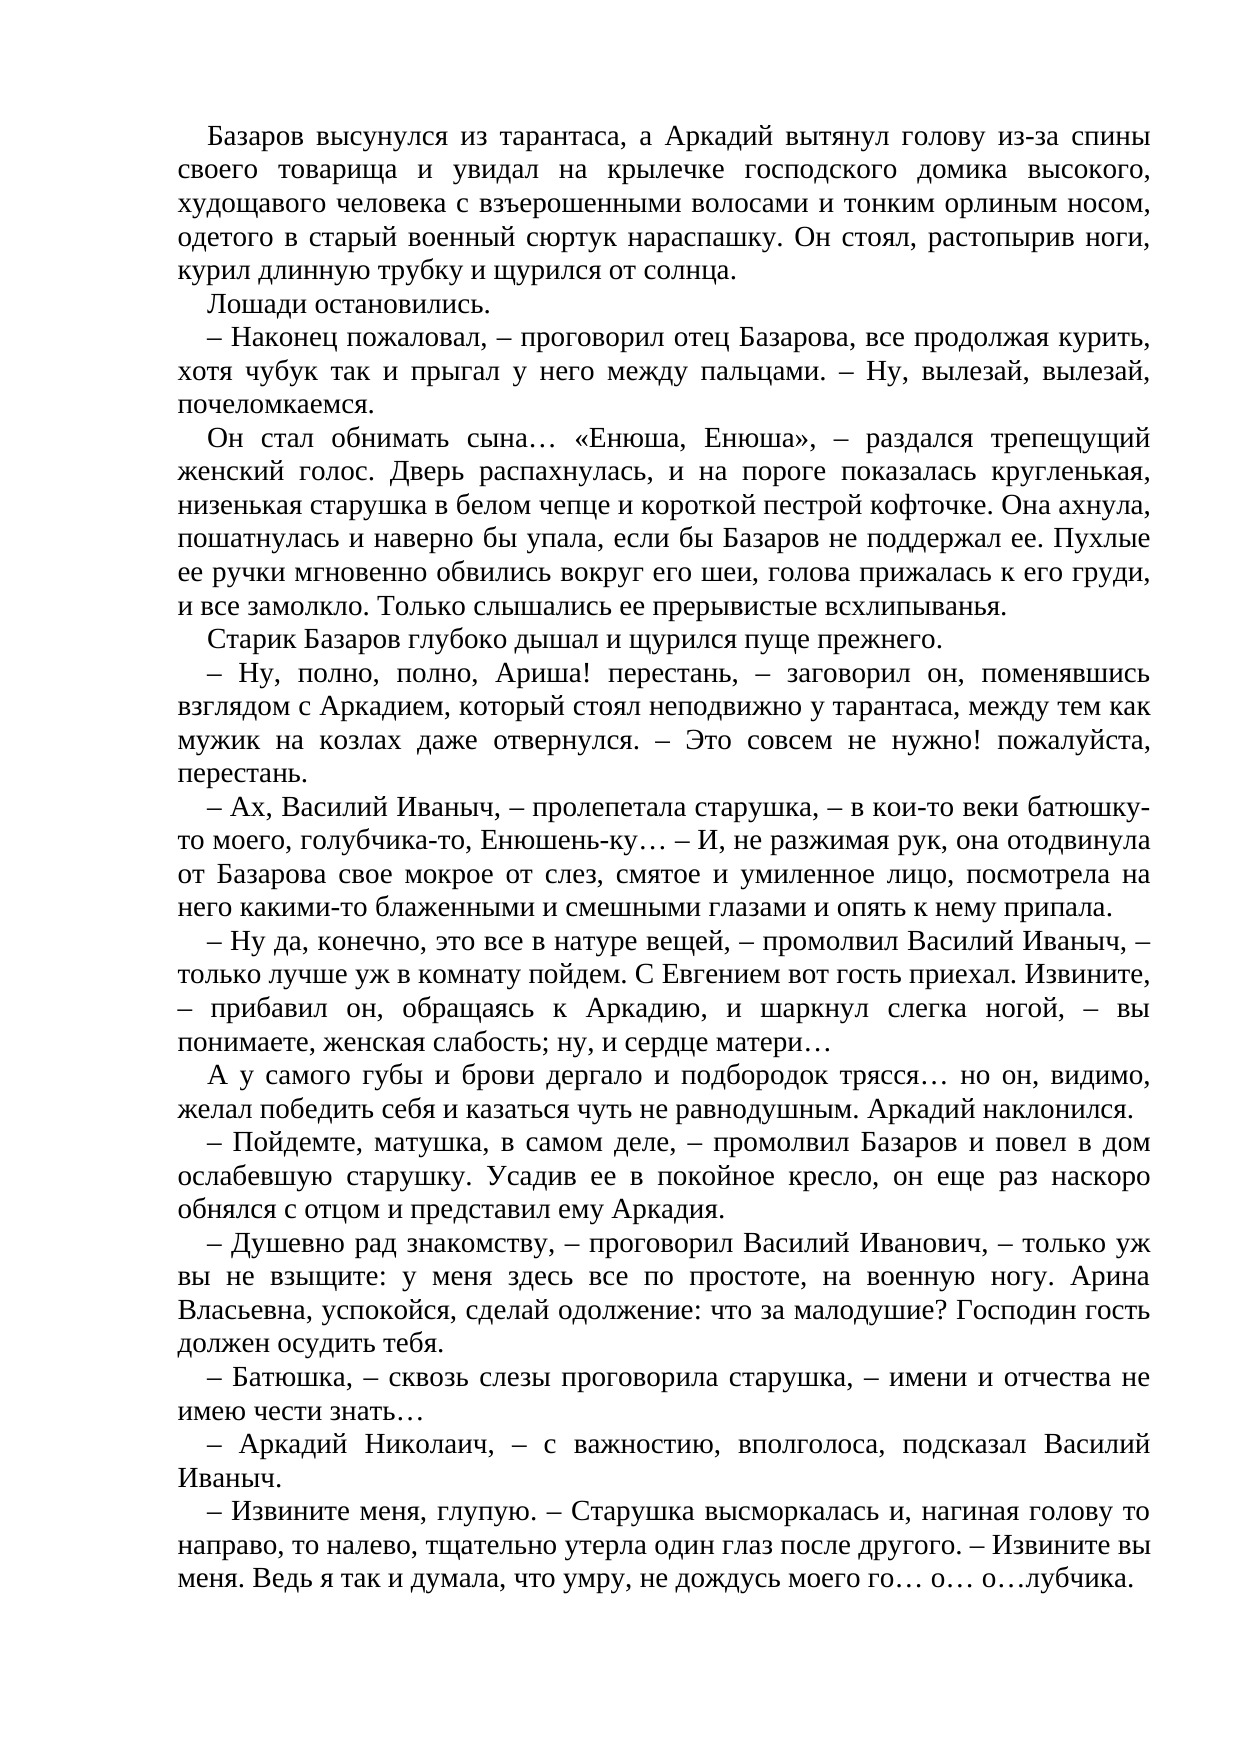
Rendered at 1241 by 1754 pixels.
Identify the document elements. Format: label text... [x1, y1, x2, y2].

text – Пойдемте, матушка, в самом деле, – промолвил Базаров и повел в дом ослабевшую старушку. Усадив ее в покойное кресло, он еще раз наскоро обнялся с отцом и представил ему Аркадия. [177, 1124, 1152, 1225]
text – Извините меня, глупую. – Старушка высморкалась и, нагиная голову то направо, то налево, тщательно утерла один глаз после другого. – Извините вы меня. Ведь я так и думала, что умру, не дождусь моего го… o… o…лубчика. [177, 1493, 1152, 1594]
text Лошади остановились. [177, 286, 1152, 319]
text – Ну да, конечно, это все в натуре вещей, – промолвил Василий Иваныч, – только лучше уж в комнату пойдем. С Евгением вот гость приехал. Извините, – прибавил он, обращаясь к Аркадию, и шаркнул слегка ногой, – вы понимаете, женская слабость; ну, и сердце матери… [177, 923, 1152, 1057]
text А у самого губы и брови дергало и подбородок трясся… но он, видимо, желал победить себя и казаться чуть не равнодушным. Аркадий наклонился. [177, 1057, 1152, 1124]
text Он стал обнимать сына… «Енюша, Енюша», – раздался трепещущий женский голос. Дверь распахнулась, и на пороге показалась кругленькая, низенькая старушка в белом чепце и короткой пестрой кофточке. Она ахнула, пошатнулась и наверно бы упала, если бы Базаров не поддержал ее. Пухлые ее ручки мгновенно обвились вокруг его шеи, голова прижалась к его груди, и все замолкло. Только слышались ее прерывистые всхлипыванья. [177, 420, 1152, 621]
text Старик Базаров глубоко дышал и щурился пуще прежнего. [177, 621, 1152, 655]
text – Наконец пожаловал, – проговорил отец Базарова, все продолжая курить, хотя чубук так и прыгал у него между пальцами. – Ну, вылезай, вылезай, почеломкаемся. [177, 319, 1152, 420]
text Базаров высунулся из тарантаса, а Аркадий вытянул голову из-за спины своего товарища и увидал на крылечке господского домика высокого, худощавого человека с взъерошенными волосами и тонким орлиным носом, одетого в старый военный сюртук нараспашку. Он стоял, растопырив ноги, курил длинную трубку и щурился от солнца. [177, 118, 1152, 286]
text – Ну, полно, полно, Ариша! перестань, – заговорил он, поменявшись взглядом с Аркадием, который стоял неподвижно у тарантаса, между тем как мужик на козлах даже отвернулся. – Это совсем не нужно! пожалуйста, перестань. [177, 655, 1152, 789]
text – Ах, Василий Иваныч, – пролепетала старушка, – в кои-то веки батюшку-то моего, голубчика-то, Енюшень-ку… – И, не разжимая рук, она отодвинула от Базарова свое мокрое от слез, смятое и умиленное лицо, посмотрела на него какими-то блаженными и смешными глазами и опять к нему припала. [177, 789, 1152, 923]
text – Аркадий Николаич, – с важностию, вполголоса, подсказал Василий Иваныч. [177, 1426, 1152, 1493]
text – Душевно рад знакомству, – проговорил Василий Иванович, – только уж вы не взыщите: у меня здесь все по простоте, на военную ногу. Арина Власьевна, успокойся, сделай одолжение: что за малодушие? Господин гость должен осудить тебя. [177, 1225, 1152, 1359]
text – Батюшка, – сквозь слезы проговорила старушка, – имени и отчества не имею чести знать… [177, 1359, 1152, 1426]
